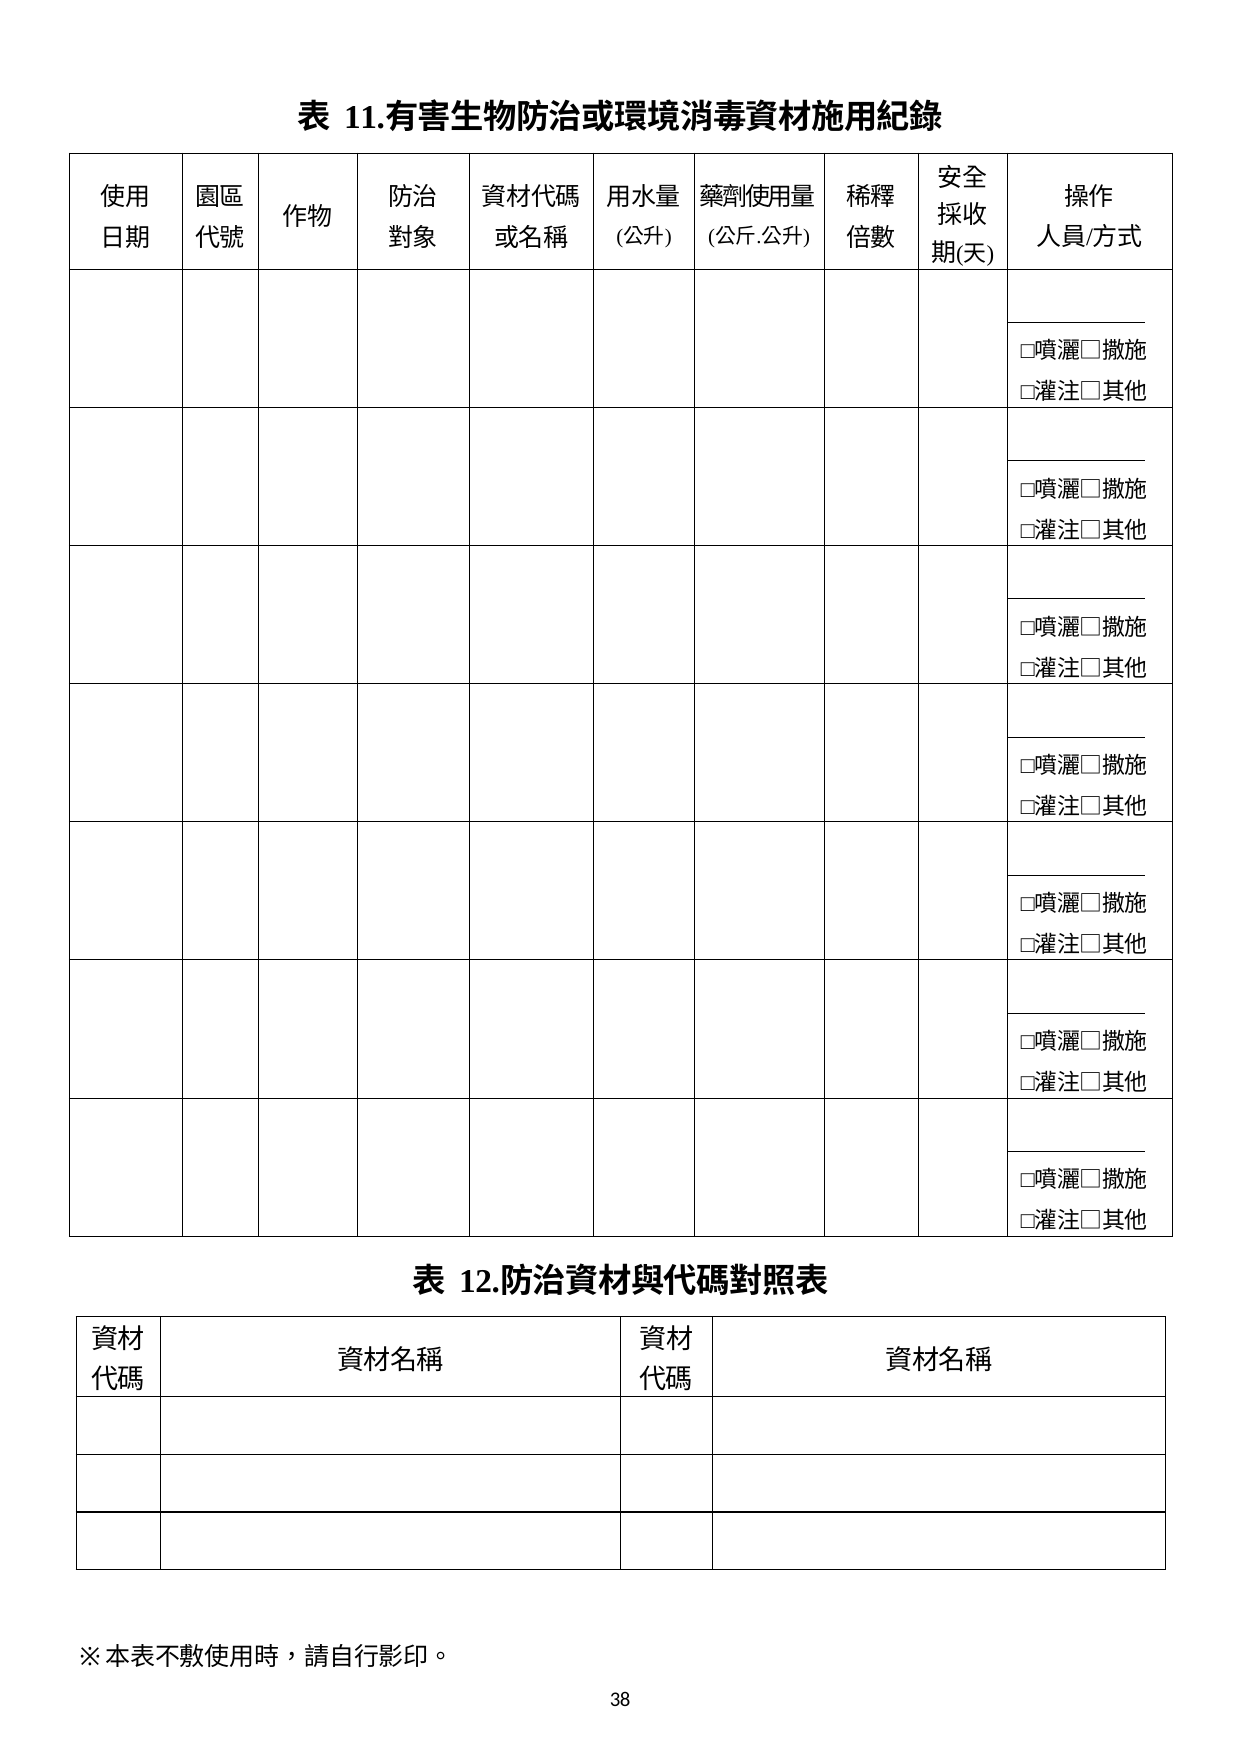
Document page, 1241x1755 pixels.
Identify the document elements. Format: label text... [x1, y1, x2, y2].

table_cell [695, 408, 824, 545]
table_cell [259, 408, 357, 545]
table_header 作物 [259, 154, 357, 268]
table_header 資材代碼 [77, 1317, 160, 1396]
table_cell [825, 684, 918, 821]
table_header 藥劑使用量 (公斤.公升) [695, 154, 824, 268]
table_cell [183, 408, 258, 545]
table_cell [358, 546, 469, 683]
table_cell [594, 546, 694, 683]
table_cell [825, 822, 918, 959]
table_cell [825, 960, 918, 1097]
table_cell [825, 1099, 918, 1236]
table_cell [70, 546, 182, 683]
table_cell [621, 1455, 712, 1511]
table_cell □噴灑□撒施 □灌注□其他 [1008, 960, 1172, 1097]
table_cell [161, 1397, 620, 1454]
table_cell [183, 822, 258, 959]
table_cell [259, 546, 357, 683]
table_cell [713, 1455, 1165, 1511]
table_header 用水量 (公升) [594, 154, 694, 268]
table_cell [70, 960, 182, 1097]
table_cell [594, 1099, 694, 1236]
table_cell □噴灑□撒施 □灌注□其他 [1008, 546, 1172, 683]
table_cell [621, 1513, 712, 1569]
table_cell [695, 960, 824, 1097]
table_header 資材名稱 [161, 1317, 620, 1396]
table_cell [621, 1397, 712, 1454]
table_cell [594, 960, 694, 1097]
table_cell [358, 822, 469, 959]
table_cell [358, 960, 469, 1097]
table_cell [70, 1099, 182, 1236]
subtitle 表 11.有害生物防治或環境消毒資材施用紀錄 [50, 90, 1191, 138]
table_cell □噴灑□撒施 □灌注□其他 [1008, 270, 1172, 407]
table_cell [919, 270, 1007, 407]
table_cell [358, 684, 469, 821]
table_header 資材代碼或名稱 [470, 154, 593, 268]
table_cell [825, 408, 918, 545]
table_cell [259, 684, 357, 821]
table_cell [77, 1397, 160, 1454]
table_header 資材代碼 [621, 1317, 712, 1396]
table_cell [695, 822, 824, 959]
table_cell [77, 1513, 160, 1569]
table_cell [470, 822, 593, 959]
table_cell [594, 408, 694, 545]
table_cell [695, 684, 824, 821]
table_cell [470, 1099, 593, 1236]
table_cell [594, 684, 694, 821]
table_cell [183, 684, 258, 821]
table_cell [358, 408, 469, 545]
table_cell [70, 822, 182, 959]
table_cell [594, 270, 694, 407]
table_cell [825, 546, 918, 683]
table_cell [183, 270, 258, 407]
table_header 使用日期 [70, 154, 182, 268]
table_cell [470, 684, 593, 821]
table_cell [77, 1455, 160, 1511]
table_cell □噴灑□撒施 □灌注□其他 [1008, 1099, 1172, 1236]
table_cell □噴灑□撒施 □灌注□其他 [1008, 822, 1172, 959]
table_cell [919, 546, 1007, 683]
table_header 資材名稱 [713, 1317, 1165, 1396]
table_cell [695, 270, 824, 407]
table_cell [470, 270, 593, 407]
table_header 防治對象 [358, 154, 469, 268]
table_cell [161, 1513, 620, 1569]
table_header 操作 人員/方式 [1008, 154, 1172, 268]
table_cell [259, 822, 357, 959]
table_cell [919, 822, 1007, 959]
table_cell [259, 960, 357, 1097]
table_cell [183, 1099, 258, 1236]
table_cell [470, 960, 593, 1097]
table_cell [919, 684, 1007, 821]
table_cell [713, 1397, 1165, 1454]
table_cell [594, 822, 694, 959]
table_cell [713, 1513, 1165, 1569]
table_header 安全 採收期(天) [919, 154, 1007, 268]
table_cell [70, 684, 182, 821]
table_cell [70, 270, 182, 407]
subtitle 表 12.防治資材與代碼對照表 [50, 1253, 1191, 1302]
table_cell [183, 546, 258, 683]
table_cell □噴灑□撒施 □灌注□其他 [1008, 408, 1172, 545]
table_cell [358, 1099, 469, 1236]
table_cell [259, 1099, 357, 1236]
table_cell [825, 270, 918, 407]
table_cell [919, 1099, 1007, 1236]
table_cell [161, 1455, 620, 1511]
table_cell [358, 270, 469, 407]
table_cell [183, 960, 258, 1097]
table_header 稀釋倍數 [825, 154, 918, 268]
table_cell [259, 270, 357, 407]
table_header 園區代號 [183, 154, 258, 268]
table_cell □噴灑□撒施 □灌注□其他 [1008, 684, 1172, 821]
table_cell [919, 408, 1007, 545]
table_cell [695, 546, 824, 683]
table_cell [70, 408, 182, 545]
table_cell [470, 408, 593, 545]
table_cell [919, 960, 1007, 1097]
table_cell [695, 1099, 824, 1236]
table_cell [470, 546, 593, 683]
